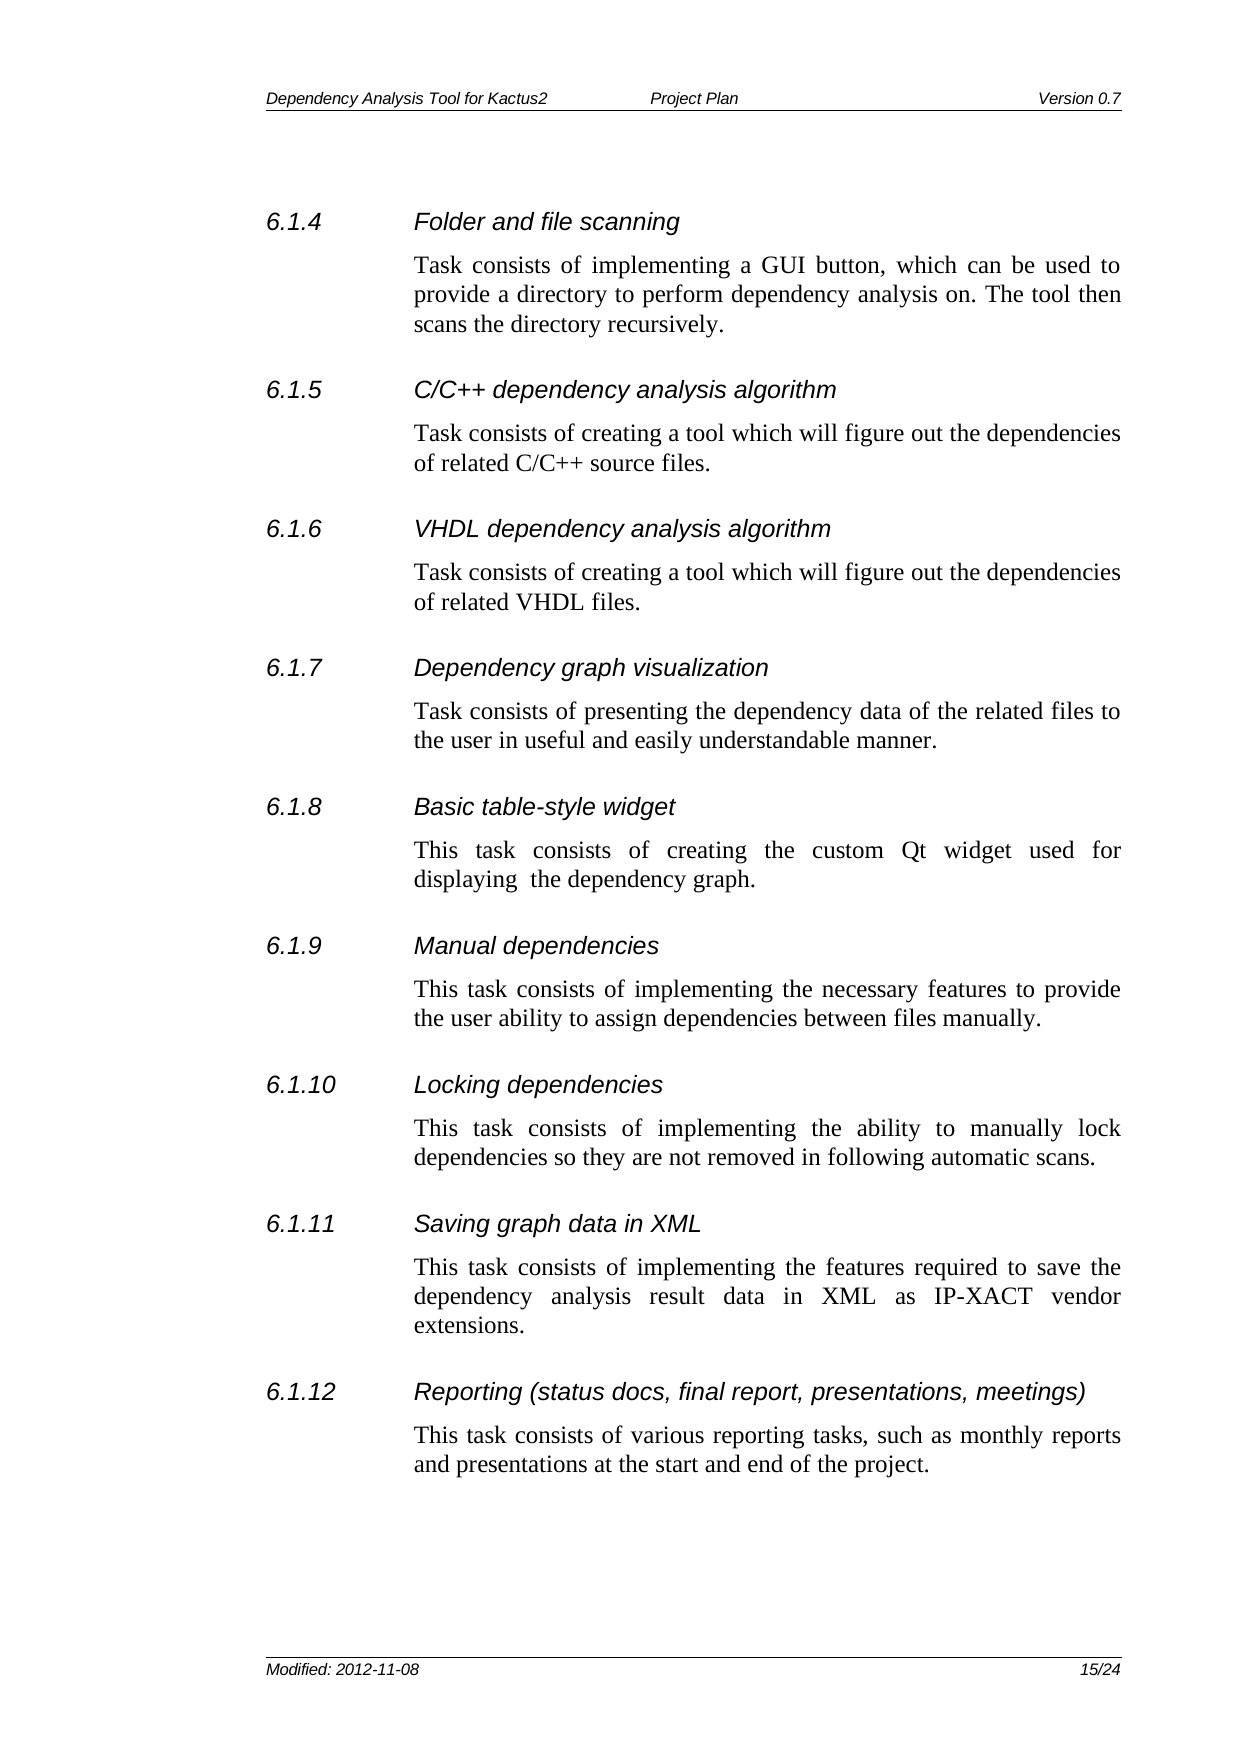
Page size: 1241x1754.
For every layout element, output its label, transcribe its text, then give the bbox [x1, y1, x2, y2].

text Task consists of creating a tool which will figure out the dependencies of related VHDL files. [413, 557, 1122, 615]
text Task consists of presenting the dependency data of the related files to the user in useful and easily understandable manner. [413, 696, 1122, 754]
text This task consists of implementing the features required to save the dependency analysis result data in XML as IP-XACT vendor extensions. [413, 1252, 1122, 1339]
subtitle Reporting (status docs, final report, presentations, meetings) [266, 1377, 1122, 1406]
subtitle Basic table-style widget [266, 792, 1122, 821]
subtitle VHDL dependency analysis algorithm [266, 514, 1122, 543]
subtitle Manual dependencies [266, 931, 1122, 960]
subtitle Folder and file scanning [266, 207, 1122, 236]
subtitle C/C++ dependency analysis algorithm [266, 375, 1122, 404]
text Task consists of creating a tool which will figure out the dependencies of related C/C++ source files. [413, 418, 1122, 476]
text This task consists of implementing the necessary features to provide the user ability to assign dependencies between files manually. [413, 974, 1122, 1032]
subtitle Locking dependencies [266, 1069, 1122, 1099]
text This task consists of implementing the ability to manually lock dependencies so they are not removed in following automatic scans. [413, 1113, 1122, 1171]
subtitle Dependency graph visualization [266, 653, 1122, 682]
text This task consists of various reporting tasks, such as monthly reports and presentations at the start and end of the project. [413, 1420, 1122, 1478]
subtitle Saving graph data in XML [266, 1208, 1122, 1238]
text This task consists of creating the custom Qt widget used for displaying the dependency graph. [413, 835, 1122, 893]
text Task consists of implementing a GUI button, which can be used to provide a directory to perform dependency analysis on. The tool then scans the directory recursively. [413, 250, 1122, 337]
